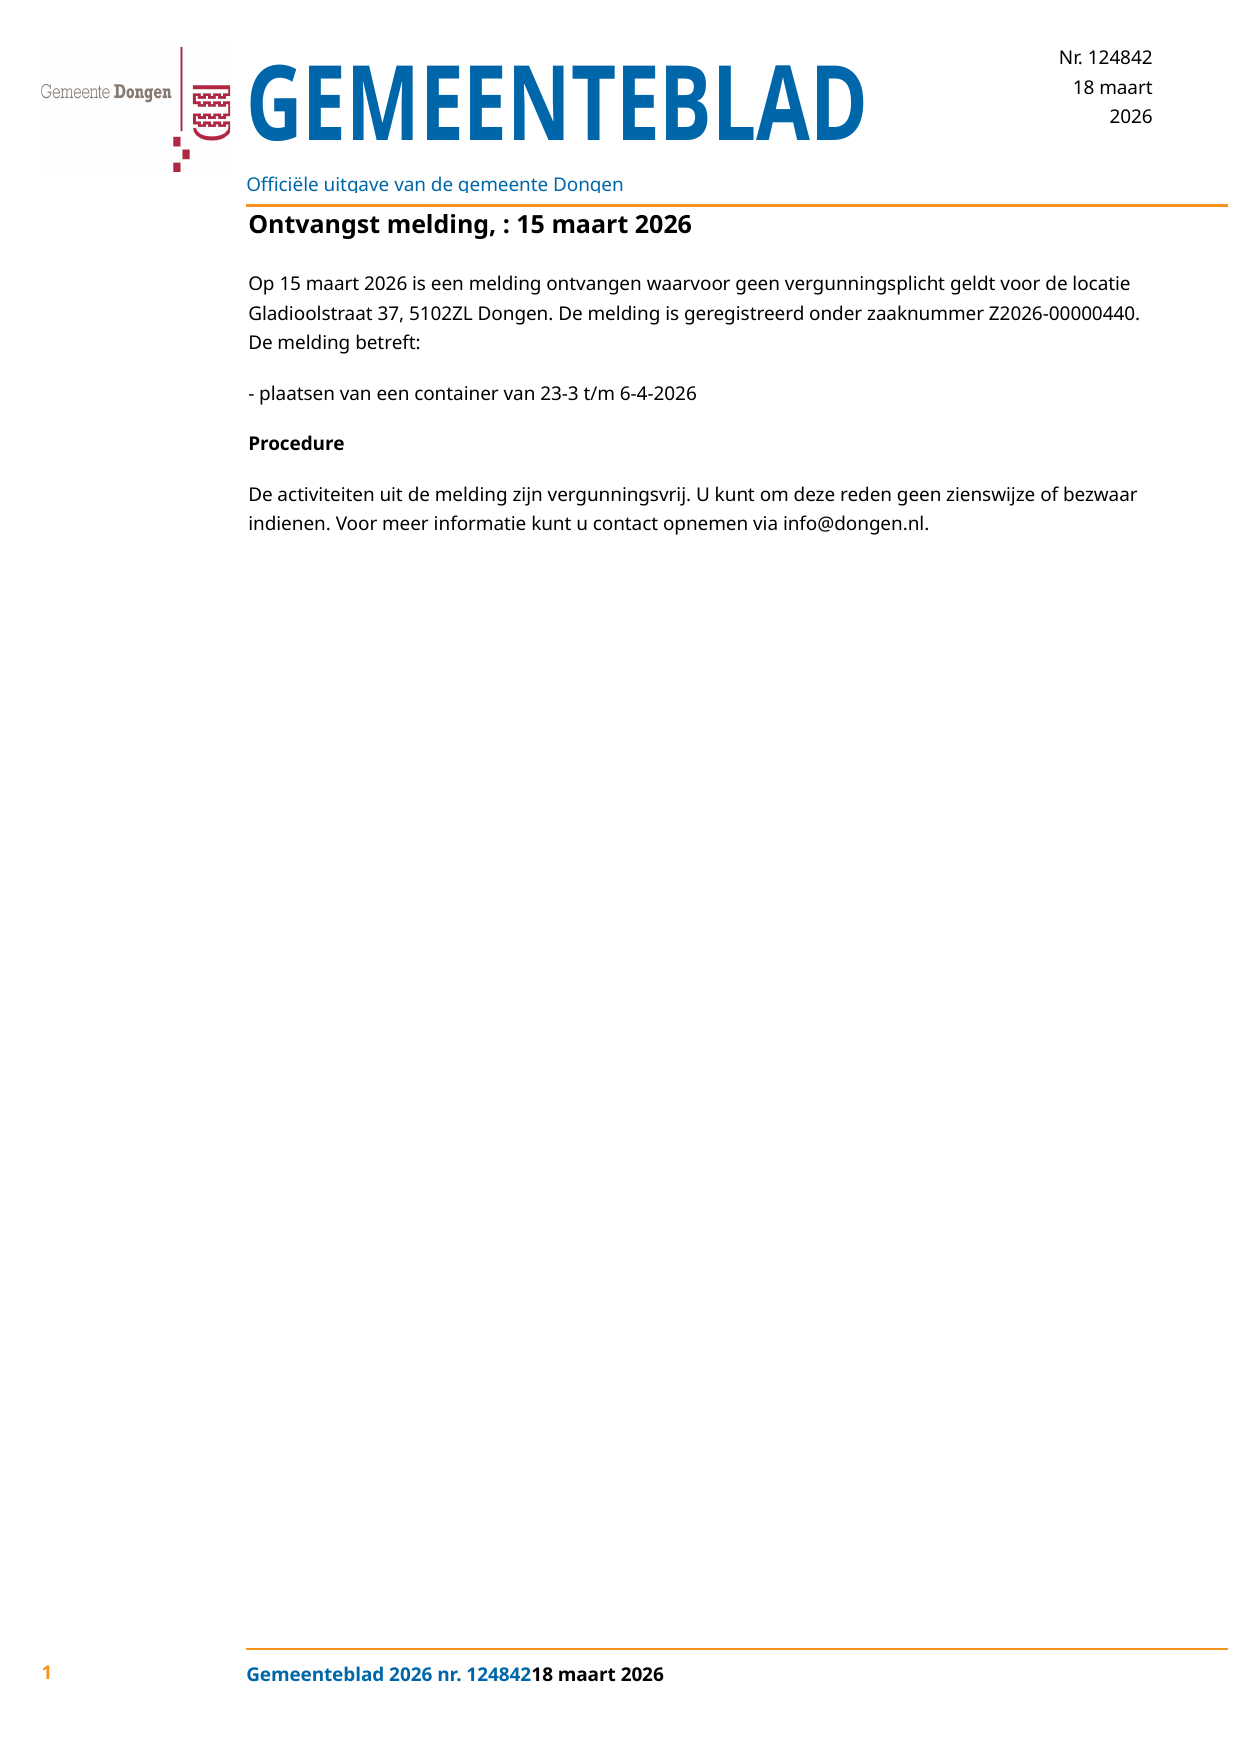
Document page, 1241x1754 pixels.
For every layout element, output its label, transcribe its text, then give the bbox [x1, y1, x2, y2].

text Ontvangst melding, : 15 maart 2026 [248, 207, 1152, 241]
text Op 15 maart 2026 is een melding ontvangen waarvoor geen vergunningsplicht geldt voor de locatie Gladioolstraat 37, 5102ZL Dongen. De melding is geregistreerd onder zaaknummer Z2026-00000440. De melding betreft: [248, 270, 1152, 355]
text - plaatsen van een container van 23-3 t/m 6-4-2026 [248, 380, 1152, 406]
text Procedure [248, 430, 1152, 456]
picture [41, 47, 231, 172]
text De activiteiten uit de melding zijn vergunningsvrij. U kunt om deze reden geen zienswijze of bezwaar indienen. Voor meer informatie kunt u contact opnemen via info@dongen.nl. [248, 481, 1152, 536]
